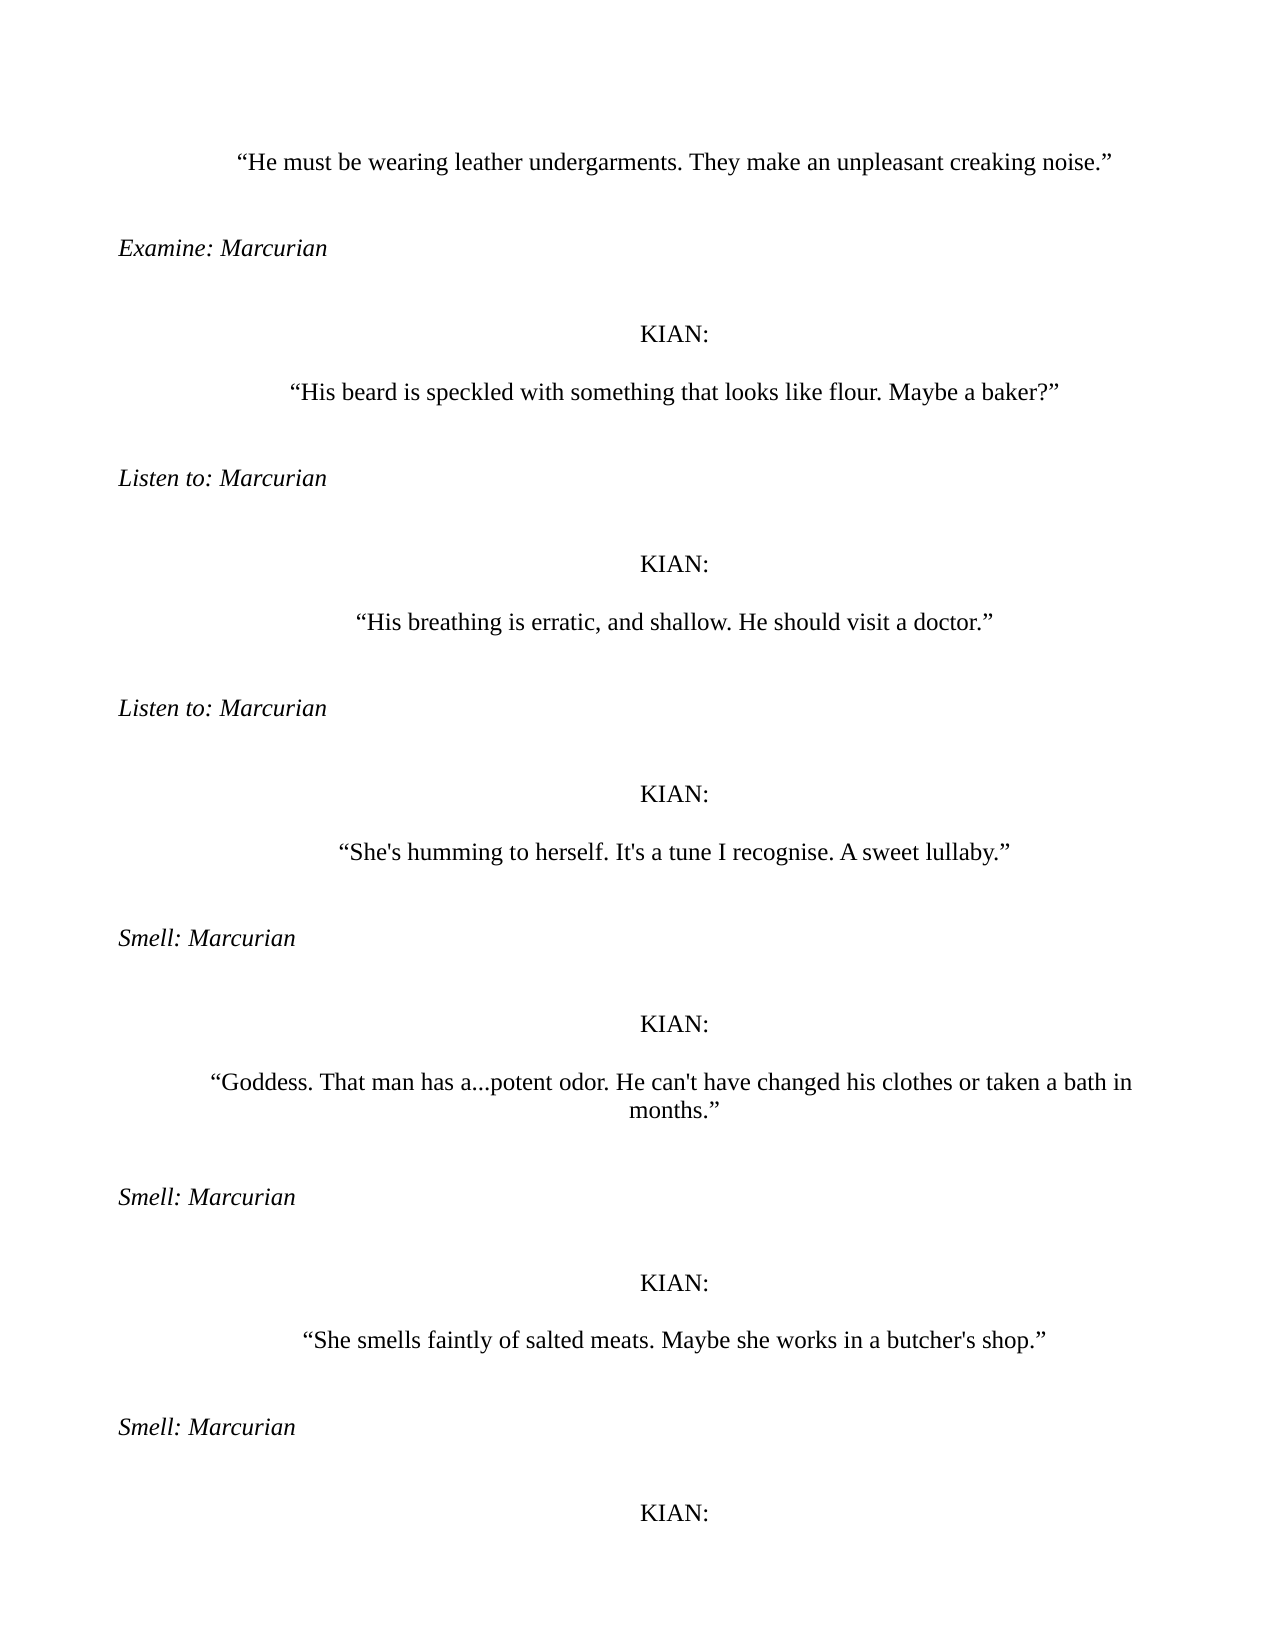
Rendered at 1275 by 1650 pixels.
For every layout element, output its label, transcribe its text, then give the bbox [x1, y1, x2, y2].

text “She smells faintly of salted meats. Maybe she works in a butcher's shop.” [118, 1326, 1157, 1354]
text “He must be wearing leather undergarments. They make an unpleasant creaking noise.” [118, 147, 1157, 176]
text KIAN: [118, 1009, 1157, 1038]
text Smell: Marcurian [118, 1412, 1157, 1441]
text “His beard is speckled with something that looks like flour. Maybe a baker?” [118, 377, 1157, 406]
text Smell: Marcurian [118, 1182, 1157, 1211]
text KIAN: [118, 1268, 1157, 1297]
text “His breathing is erratic, and shallow. He should visit a doctor.” [118, 607, 1157, 636]
text Smell: Marcurian [118, 923, 1157, 952]
text “Goddess. That man has a...potent odor. He can't have changed his clothes or taken a bath in months.” [118, 1067, 1157, 1124]
text KIAN: [118, 779, 1157, 808]
text Examine: Marcurian [118, 233, 1157, 262]
text KIAN: [118, 1498, 1157, 1527]
text Listen to: Marcurian [118, 463, 1157, 492]
text Listen to: Marcurian [118, 693, 1157, 722]
text “She's humming to herself. It's a tune I recognise. A sweet lullaby.” [118, 837, 1157, 866]
text KIAN: [118, 549, 1157, 578]
text KIAN: [118, 319, 1157, 348]
